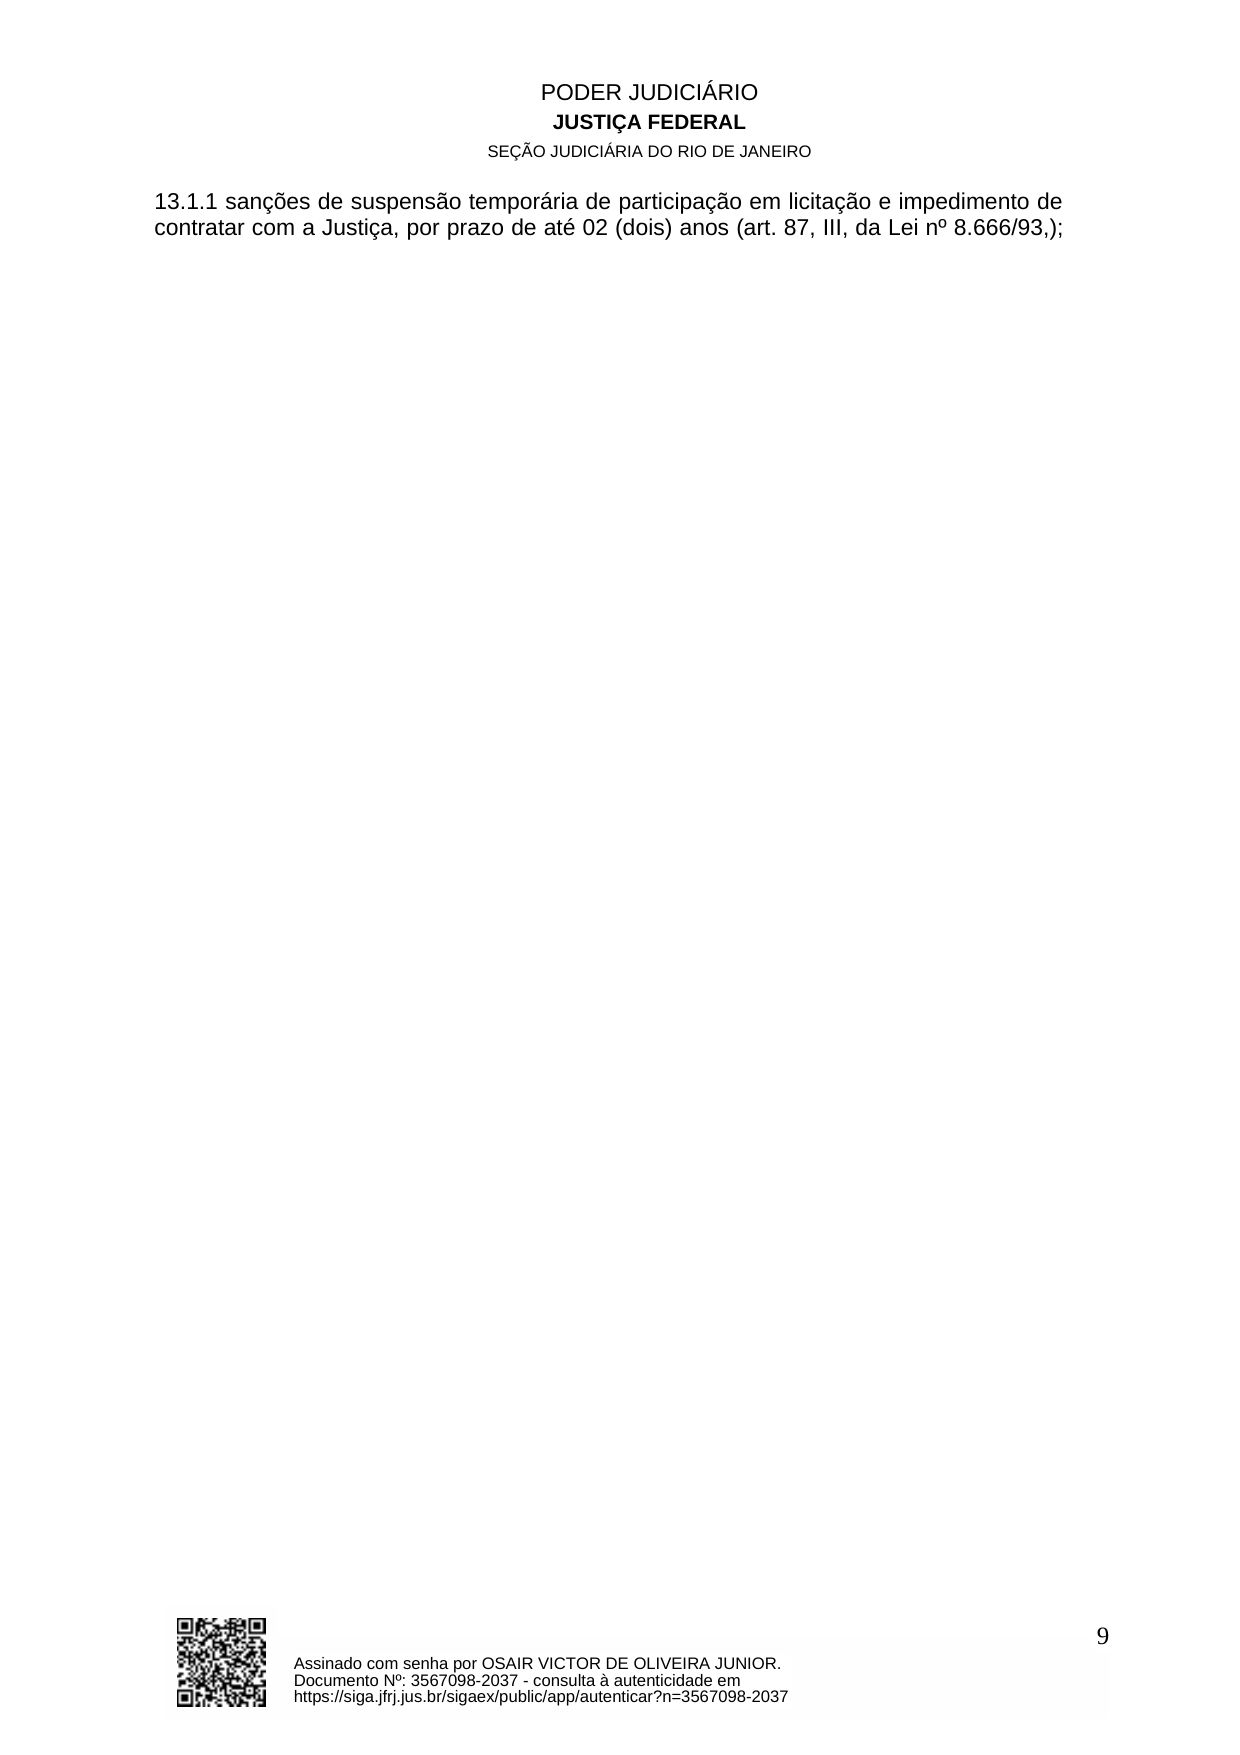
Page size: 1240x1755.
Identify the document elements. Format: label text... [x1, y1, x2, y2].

text 13.1.1 sanções de suspensão temporária de participação em licitação e impedimento de contratar com a Justiça, por prazo de até 02 (dois) anos (art. 87, III, da Lei nº 8.666/93,); [154, 188, 1109, 241]
